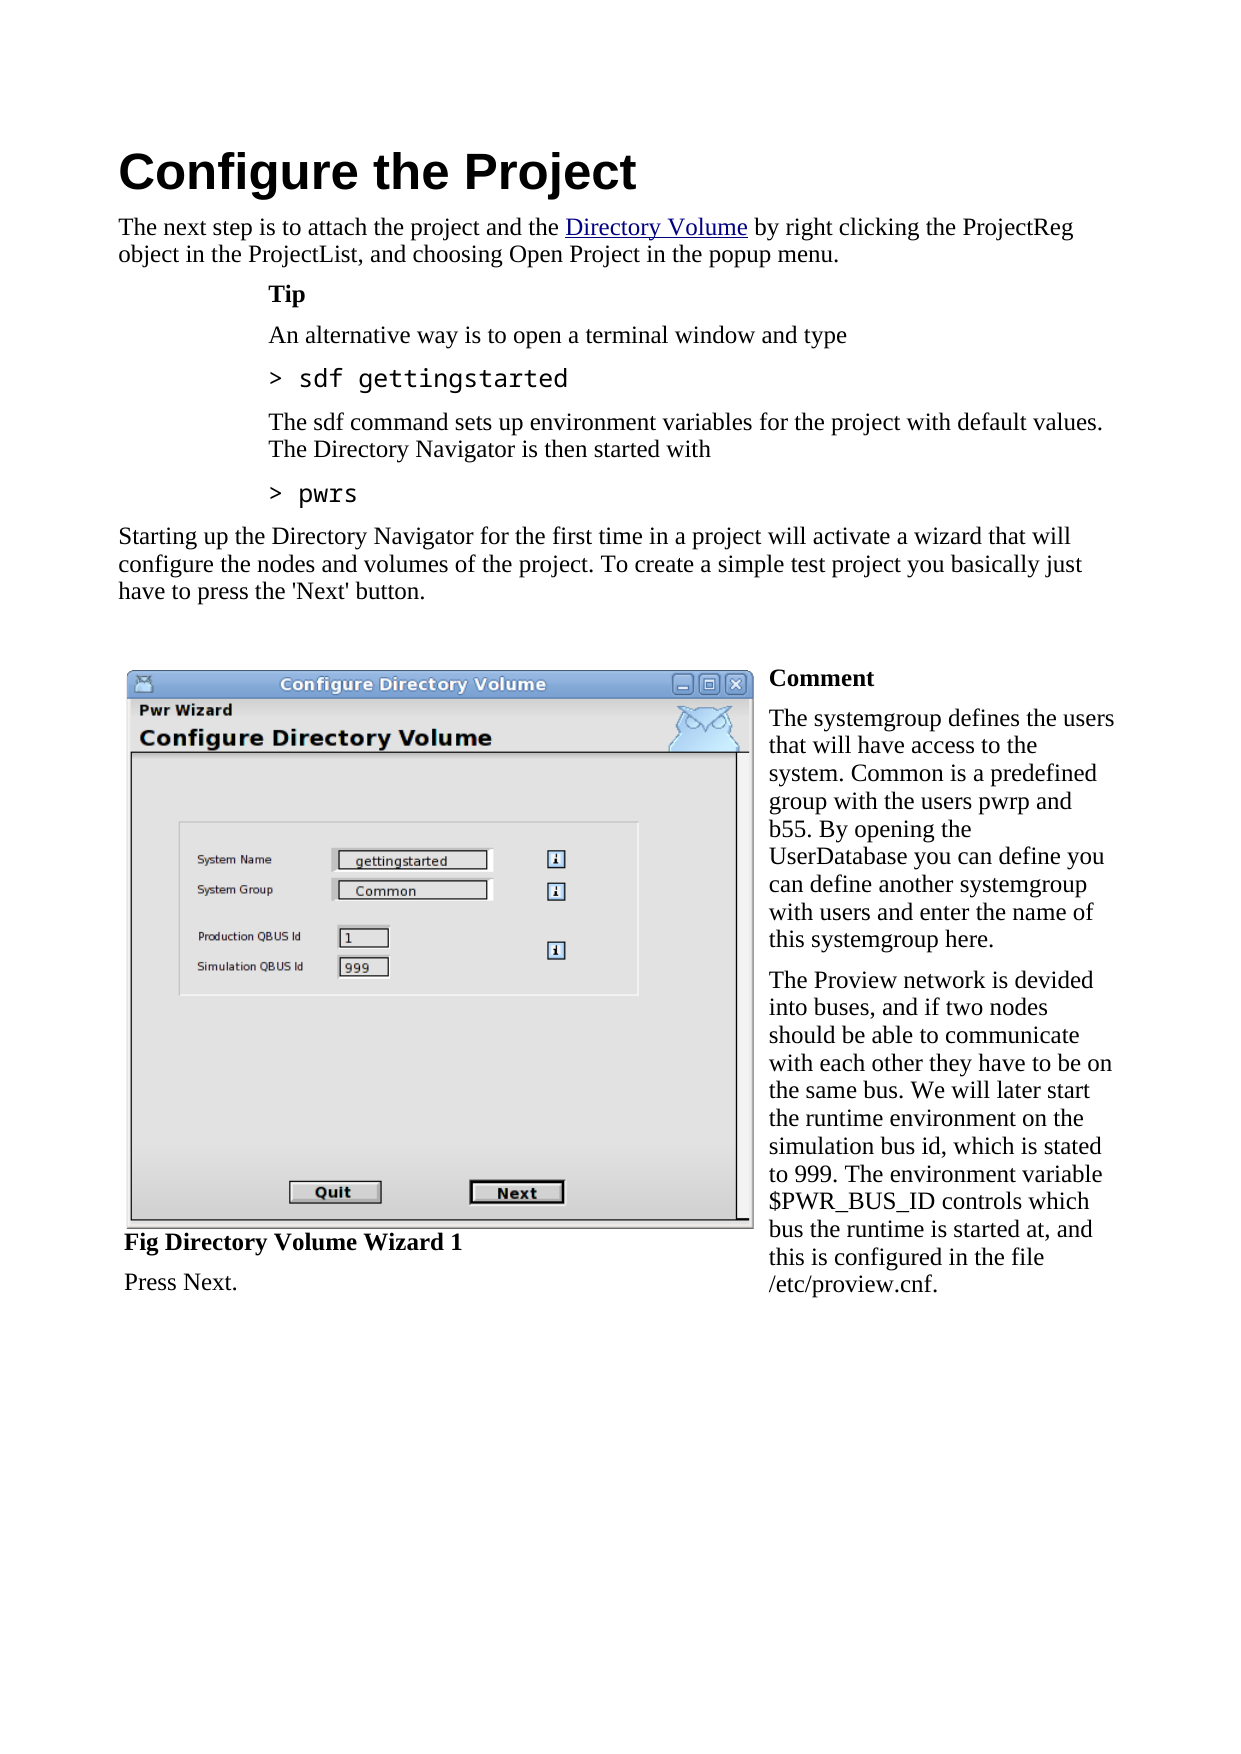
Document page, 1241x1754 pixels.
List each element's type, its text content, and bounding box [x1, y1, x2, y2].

table_header Comment The systemgroup defines the users that will have access to the system. Common is a predefined group with the users pwrp and b55. By opening the UserDatabase you can define you can define another systemgroup with users and enter the name of this systemgroup here. The Proview network is devided into buses, and if two nodes should be able to communicate with each other they have to be on the same bus. We will later start the runtime environment on the simulation bus id, which is stated to 999. The environment variable $PWR_BUS_ID controls which bus the runtime is started at, and this is configured in the file /etc/proview.cnf. [763, 658, 1122, 1316]
text Starting up the Directory Navigator for the first time in a project will activate a wizard that will configure the nodes and volumes of the project. To create a simple test project you basically just have to press the 'Next' button. [118, 522, 1122, 605]
subtitle Configure the Project [118, 143, 1122, 200]
text An alternative way is to open a terminal window and type [268, 321, 1122, 348]
text The sdf command sets up environment variables for the project with default values. The Directory Navigator is then started with [268, 408, 1122, 463]
text Tip [268, 281, 1122, 308]
text > sdf gettingstarted [268, 361, 1122, 395]
text The next step is to attach the project and the Directory Volume by right clicking the ProjectReg object in the ProjectList, and choosing Open Project in the popup menu. [118, 213, 1122, 268]
picture [126, 670, 754, 1229]
table_header Fig Directory Volume Wizard 1 Press Next. [118, 658, 763, 1316]
text > pwrs [268, 476, 1122, 509]
